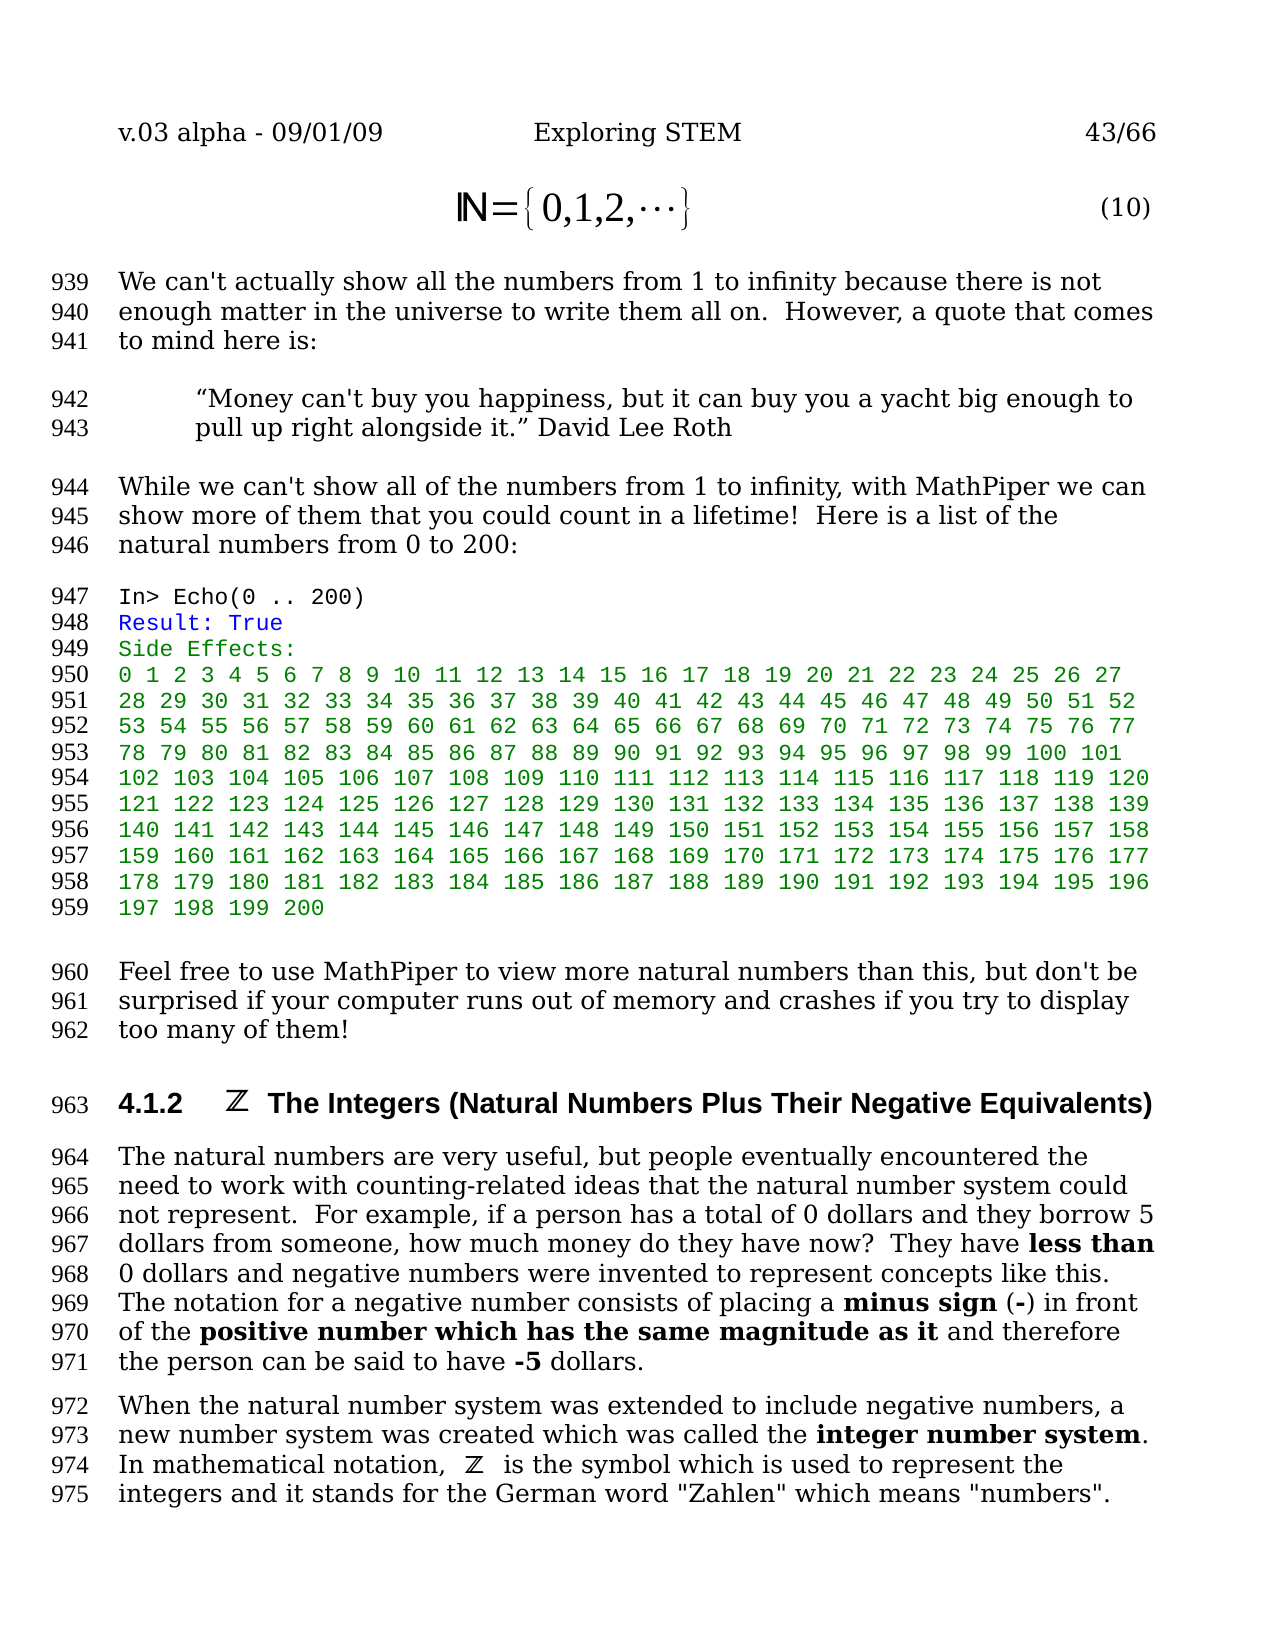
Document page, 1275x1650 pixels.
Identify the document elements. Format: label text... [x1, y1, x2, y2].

text In> Echo(0 .. 200) [118, 585, 1157, 611]
text We can't actually show all the numbers from 1 to infinity because there is not enough matter in the universe to write them all on. However, a quote that comes to mind here is: [118, 268, 1157, 355]
text Side Effects: [118, 637, 1157, 663]
table_header [118, 177, 1041, 238]
text “Money can't buy you happiness, but it can buy you a yacht big enough to pull up right alongside it.” David Lee Roth [195, 384, 1157, 443]
text Feel free to use MathPiper to view more natural numbers than this, but don't be surprised if your computer runs out of memory and crashes if you try to display too many of them! [118, 957, 1157, 1045]
text Result: True [118, 611, 1157, 637]
table_header (10) [1041, 177, 1157, 238]
text 0 1 2 3 4 5 6 7 8 9 10 11 12 13 14 15 16 17 18 19 20 21 22 23 24 25 26 27 28 29 30 31 32 33 34 35 36 37 38 39 40 41 42 43 44 45 46 47 48 49 50 51 52 53 54 55 56 57 58 59 60 61 62 63 64 65 66 67 68 69 70 71 72 73 74 75 76 77 78 79 80 81 82 83 84 85 86 87 88 89 90 91 92 93 94 95 96 97 98 99 100 101 102 103 104 105 106 107 108 109 110 111 112 113 114 115 116 117 118 119 120 121 122 123 124 125 126 127 128 129 130 131 132 133 134 135 136 137 138 139 140 141 142 143 144 145 146 147 148 149 150 151 152 153 154 155 156 157 158 159 160 161 162 163 164 165 166 167 168 169 170 171 172 173 174 175 176 177 178 179 180 181 182 183 184 185 186 187 188 189 190 191 192 193 194 195 196 197 198 199 200 [118, 663, 1157, 922]
subtitle The Integers (Natural Numbers Plus Their Negative Equivalents) [118, 1084, 1157, 1121]
text While we can't show all of the numbers from 1 to infinity, with MathPiper we can show more of them that you could count in a lifetime! Here is a list of the natural numbers from 0 to 200: [118, 472, 1157, 559]
text When the natural number system was extended to include negative numbers, a new number system was created which was called the integer number system. In mathematical notation,is the symbol which is used to represent the integers and it stands for the German word "Zahlen" which means "numbers". [118, 1391, 1157, 1509]
text The natural numbers are very useful, but people eventually encountered the need to work with counting-related ideas that the natural number system could not represent. For example, if a person has a total of 0 dollars and they borrow 5 dollars from someone, how much money do they have now? They have less than 0 dollars and negative numbers were invented to represent concepts like this. The notation for a negative number consists of placing a minus sign (-) in front of the positive number which has the same magnitude as it and therefore the person can be said to have -5 dollars. [118, 1142, 1157, 1376]
